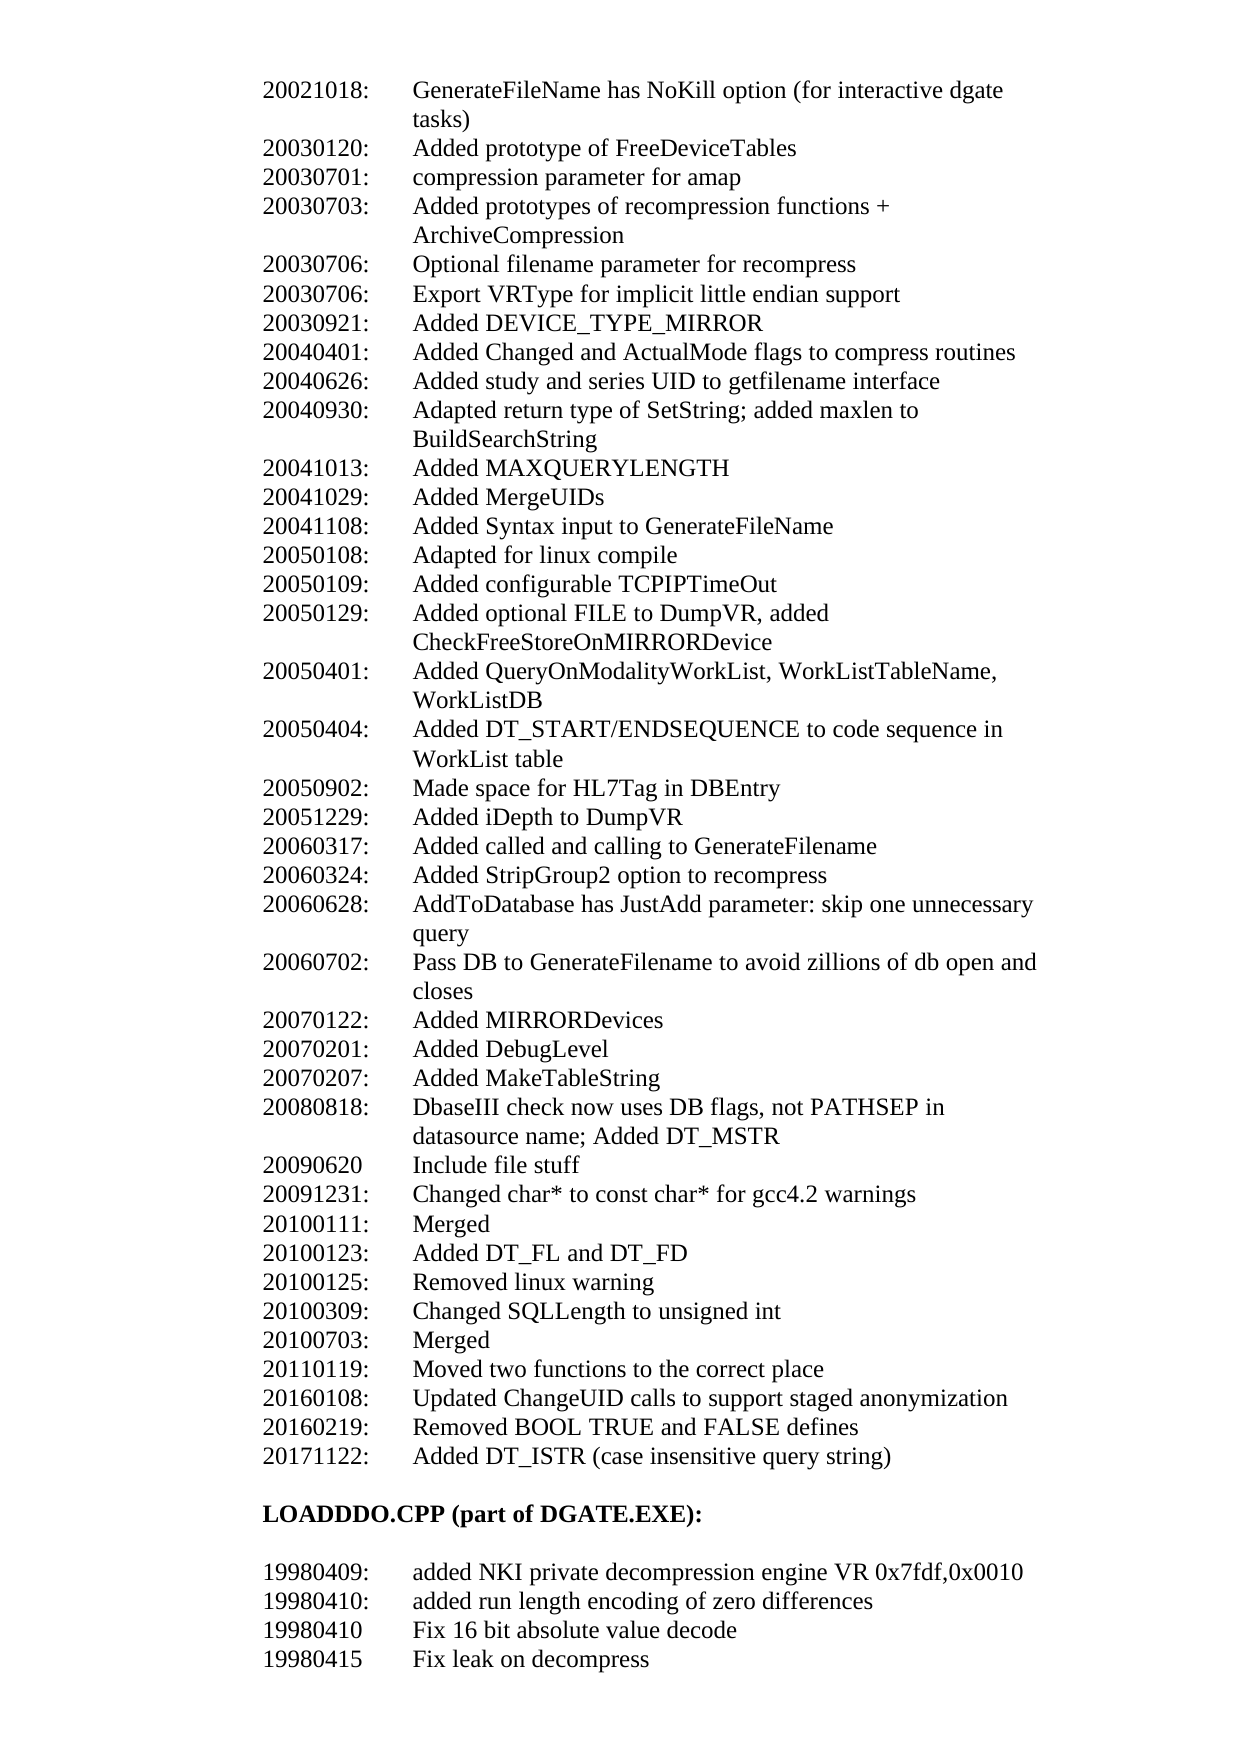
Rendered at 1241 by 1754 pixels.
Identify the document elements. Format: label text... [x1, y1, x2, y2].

text 20050108: Adapted for linux compile [187, 540, 1053, 569]
text LOADDDO.CPP (part of DGATE.EXE): [262, 1499, 1053, 1528]
text 20050129: Added optional FILE to DumpVR, added CheckFreeStoreOnMIRRORDevice [262, 598, 1053, 656]
text 20030706: Optional filename parameter for recompress [187, 249, 1053, 278]
text 20090620 Include file stuff [262, 1150, 1053, 1179]
text 20021018: GenerateFileName has NoKill option (for interactive dgate tasks) [262, 75, 1053, 133]
text 20041108: Added Syntax input to GenerateFileName [187, 511, 1053, 540]
text 20040401: Added Changed and ActualMode flags to compress routines [187, 337, 1053, 366]
text 20050404: Added DT_START/ENDSEQUENCE to code sequence in WorkList table [262, 714, 1053, 772]
text 20030701: compression parameter for amap [187, 162, 1053, 191]
text 19980410: added run length encoding of zero differences [262, 1586, 1053, 1615]
text 20100703: Merged [262, 1325, 1053, 1354]
text 20100111: Merged [262, 1208, 1053, 1237]
text 20041013: Added MAXQUERYLENGTH [262, 453, 1053, 482]
text 20060317: Added called and calling to GenerateFilename [262, 831, 1053, 860]
text 20051229: Added iDepth to DumpVR [262, 802, 1053, 831]
text 20030703: Added prototypes of recompression functions + ArchiveCompression [262, 191, 1053, 249]
text 20030706: Export VRType for implicit little endian support [187, 278, 1053, 307]
text 20070207: Added MakeTableString [262, 1063, 1053, 1092]
text 20060702: Pass DB to GenerateFilename to avoid zillions of db open and closes [262, 947, 1053, 1005]
text 20080818: DbaseIII check now uses DB flags, not PATHSEP in datasource name; Added DT_MSTR [262, 1092, 1053, 1150]
text 20041029: Added MergeUIDs [262, 482, 1053, 511]
text 20091231: Changed char* to const char* for gcc4.2 warnings [262, 1179, 1053, 1208]
text 20050109: Added configurable TCPIPTimeOut [187, 569, 1053, 598]
text 20040930: Adapted return type of SetString; added maxlen to BuildSearchString [262, 395, 1053, 453]
text 20070201: Added DebugLevel [262, 1034, 1053, 1063]
text 20040626: Added study and series UID to getfilename interface [262, 366, 1053, 395]
text 20030120: Added prototype of FreeDeviceTables [187, 133, 1053, 162]
text 20100125: Removed linux warning [262, 1267, 1053, 1296]
text 20060628: AddToDatabase has JustAdd parameter: skip one unnecessary query [262, 889, 1053, 947]
text 20070122: Added MIRRORDevices [262, 1005, 1053, 1034]
text 20050401: Added QueryOnModalityWorkList, WorkListTableName, WorkListDB [262, 656, 1053, 714]
text 20110119: Moved two functions to the correct place [262, 1354, 1053, 1383]
text 20060324: Added StripGroup2 option to recompress [262, 860, 1053, 889]
text 20050902: Made space for HL7Tag in DBEntry [262, 772, 1053, 802]
text 19980415 Fix leak on decompress [262, 1644, 1053, 1673]
text 20160108: Updated ChangeUID calls to support staged anonymization [262, 1383, 1053, 1412]
text 20100123: Added DT_FL and DT_FD [262, 1237, 1053, 1267]
text 19980410 Fix 16 bit absolute value decode [262, 1615, 1053, 1644]
text 20030921: Added DEVICE_TYPE_MIRROR [187, 307, 1053, 337]
text 20100309: Changed SQLLength to unsigned int [262, 1296, 1053, 1325]
text 20171122: Added DT_ISTR (case insensitive query string) [262, 1441, 1053, 1470]
text 20160219: Removed BOOL TRUE and FALSE defines [262, 1412, 1053, 1441]
text 19980409: added NKI private decompression engine VR 0x7fdf,0x0010 [262, 1557, 1053, 1586]
